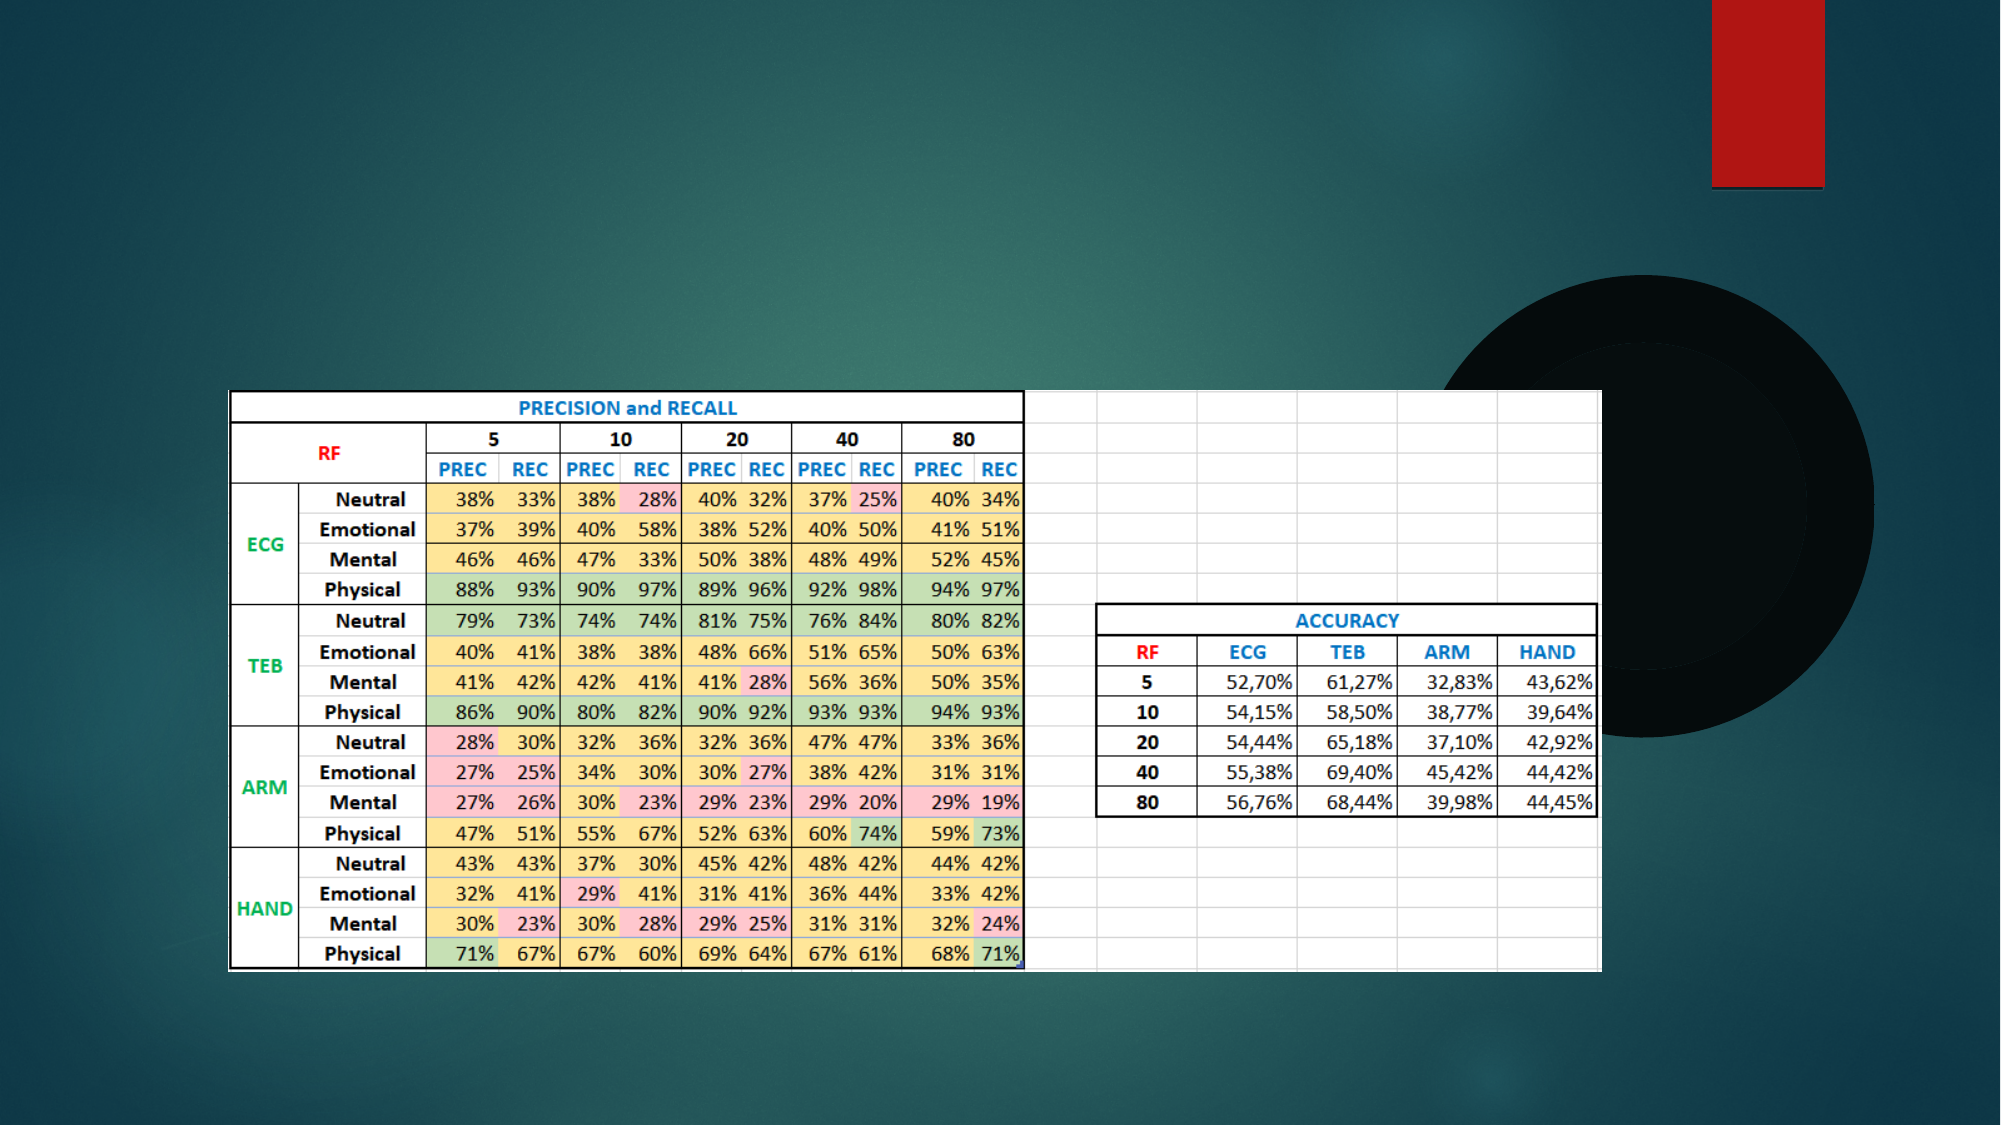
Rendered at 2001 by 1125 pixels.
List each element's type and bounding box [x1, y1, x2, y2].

picture [228, 390, 1602, 972]
